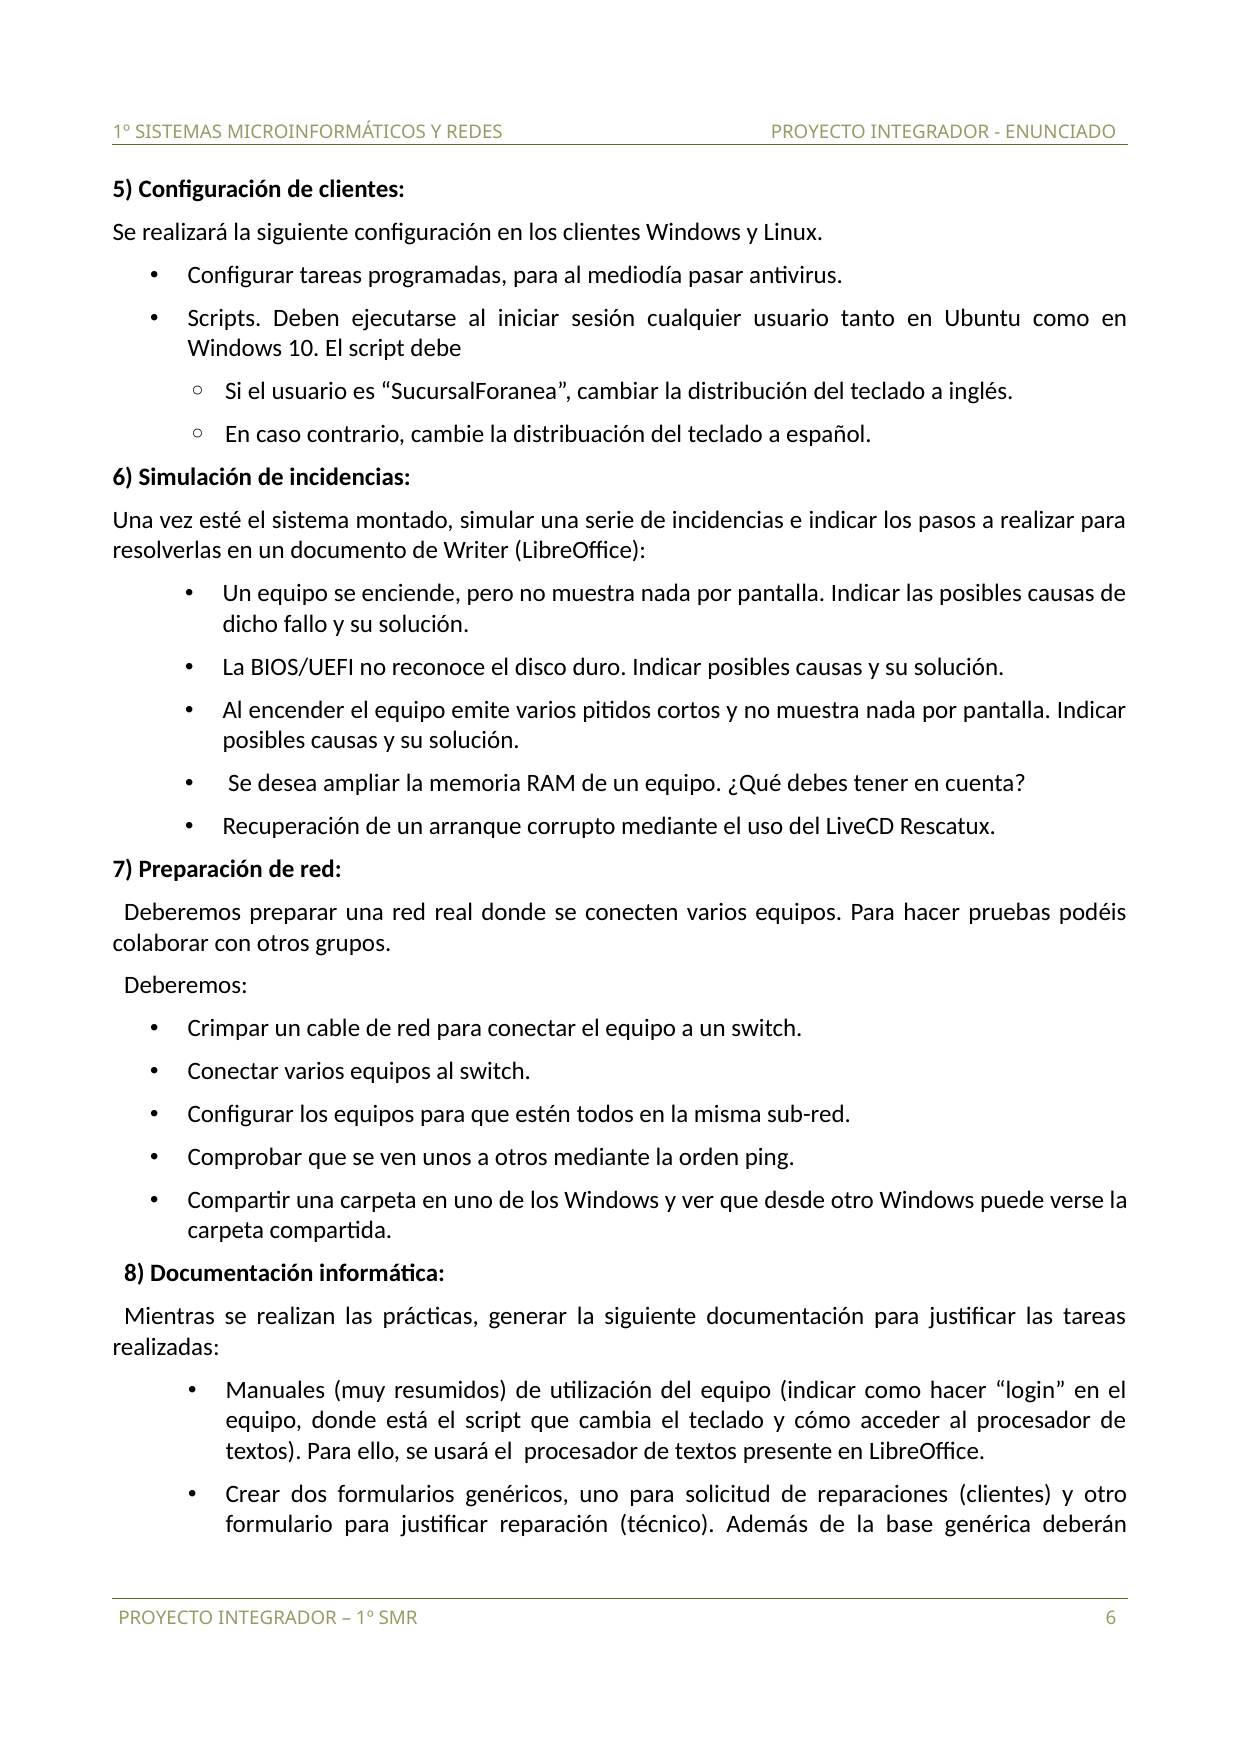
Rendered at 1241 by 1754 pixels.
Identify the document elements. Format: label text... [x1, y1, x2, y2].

list Conectar varios equipos al switch. [150, 1055, 1128, 1086]
list Se desea ampliar la memoria RAM de un equipo. ¿Qué debes tener en cuenta? [185, 767, 1128, 798]
list Manuales (muy resumidos) de utilización del equipo (indicar como hacer “login” en el equipo, donde está el script que cambia el teclado y cómo acceder al procesador de textos). Para ello, se usará el procesador de textos presente en LibreOffice. [188, 1374, 1128, 1466]
text 7) Preparación de red: [112, 853, 1128, 884]
text 5) Configuración de clientes: [112, 173, 1128, 204]
text Deberemos preparar una red real donde se conecten varios equipos. Para hacer pruebas podéis colaborar con otros grupos. [112, 896, 1128, 957]
list Configurar los equipos para que estén todos en la misma sub-red. [150, 1098, 1128, 1129]
list Crimpar un cable de red para conectar el equipo a un switch. [150, 1012, 1128, 1043]
text 6) Simulación de incidencias: [112, 461, 1128, 492]
text 8) Documentación informática: [112, 1258, 1128, 1288]
text Mientras se realizan las prácticas, generar la siguiente documentación para justificar las tareas realizadas: [112, 1301, 1128, 1362]
list Al encender el equipo emite varios pitidos cortos y no muestra nada por pantalla. Indicar posibles causas y su solución. [185, 694, 1128, 755]
list Recuperación de un arranque corrupto mediante el uso del LiveCD Rescatux. [185, 810, 1128, 841]
list Comprobar que se ven unos a otros mediante la orden ping. [150, 1141, 1128, 1172]
list Configurar tareas programadas, para al mediodía pasar antivirus. [150, 259, 1128, 289]
text Se realizará la siguiente configuración en los clientes Windows y Linux. [112, 216, 1128, 247]
list Crear dos formularios genéricos, uno para solicitud de reparaciones (clientes) y otro formulario para justificar reparación (técnico). Además de la base genérica deberán [188, 1478, 1128, 1539]
list Scripts. Deben ejecutarse al iniciar sesión cualquier usuario tanto en Ubuntu como en Windows 10. El script debe [150, 302, 1128, 363]
list Compartir una carpeta en uno de los Windows y ver que desde otro Windows puede verse la carpeta compartida. [150, 1184, 1128, 1245]
list Si el usuario es “SucursalForanea”, cambiar la distribución del teclado a inglés. [187, 375, 1128, 406]
list En caso contrario, cambie la distribuación del teclado a español. [187, 418, 1128, 449]
text Deberemos: [112, 969, 1128, 1000]
text Una vez esté el sistema montado, simular una serie de incidencias e indicar los pasos a realizar para resolverlas en un documento de Writer (LibreOffice): [112, 504, 1128, 565]
list Un equipo se enciende, pero no muestra nada por pantalla. Indicar las posibles causas de dicho fallo y su solución. [185, 578, 1128, 639]
list La BIOS/UEFI no reconoce el disco duro. Indicar posibles causas y su solución. [185, 651, 1128, 682]
